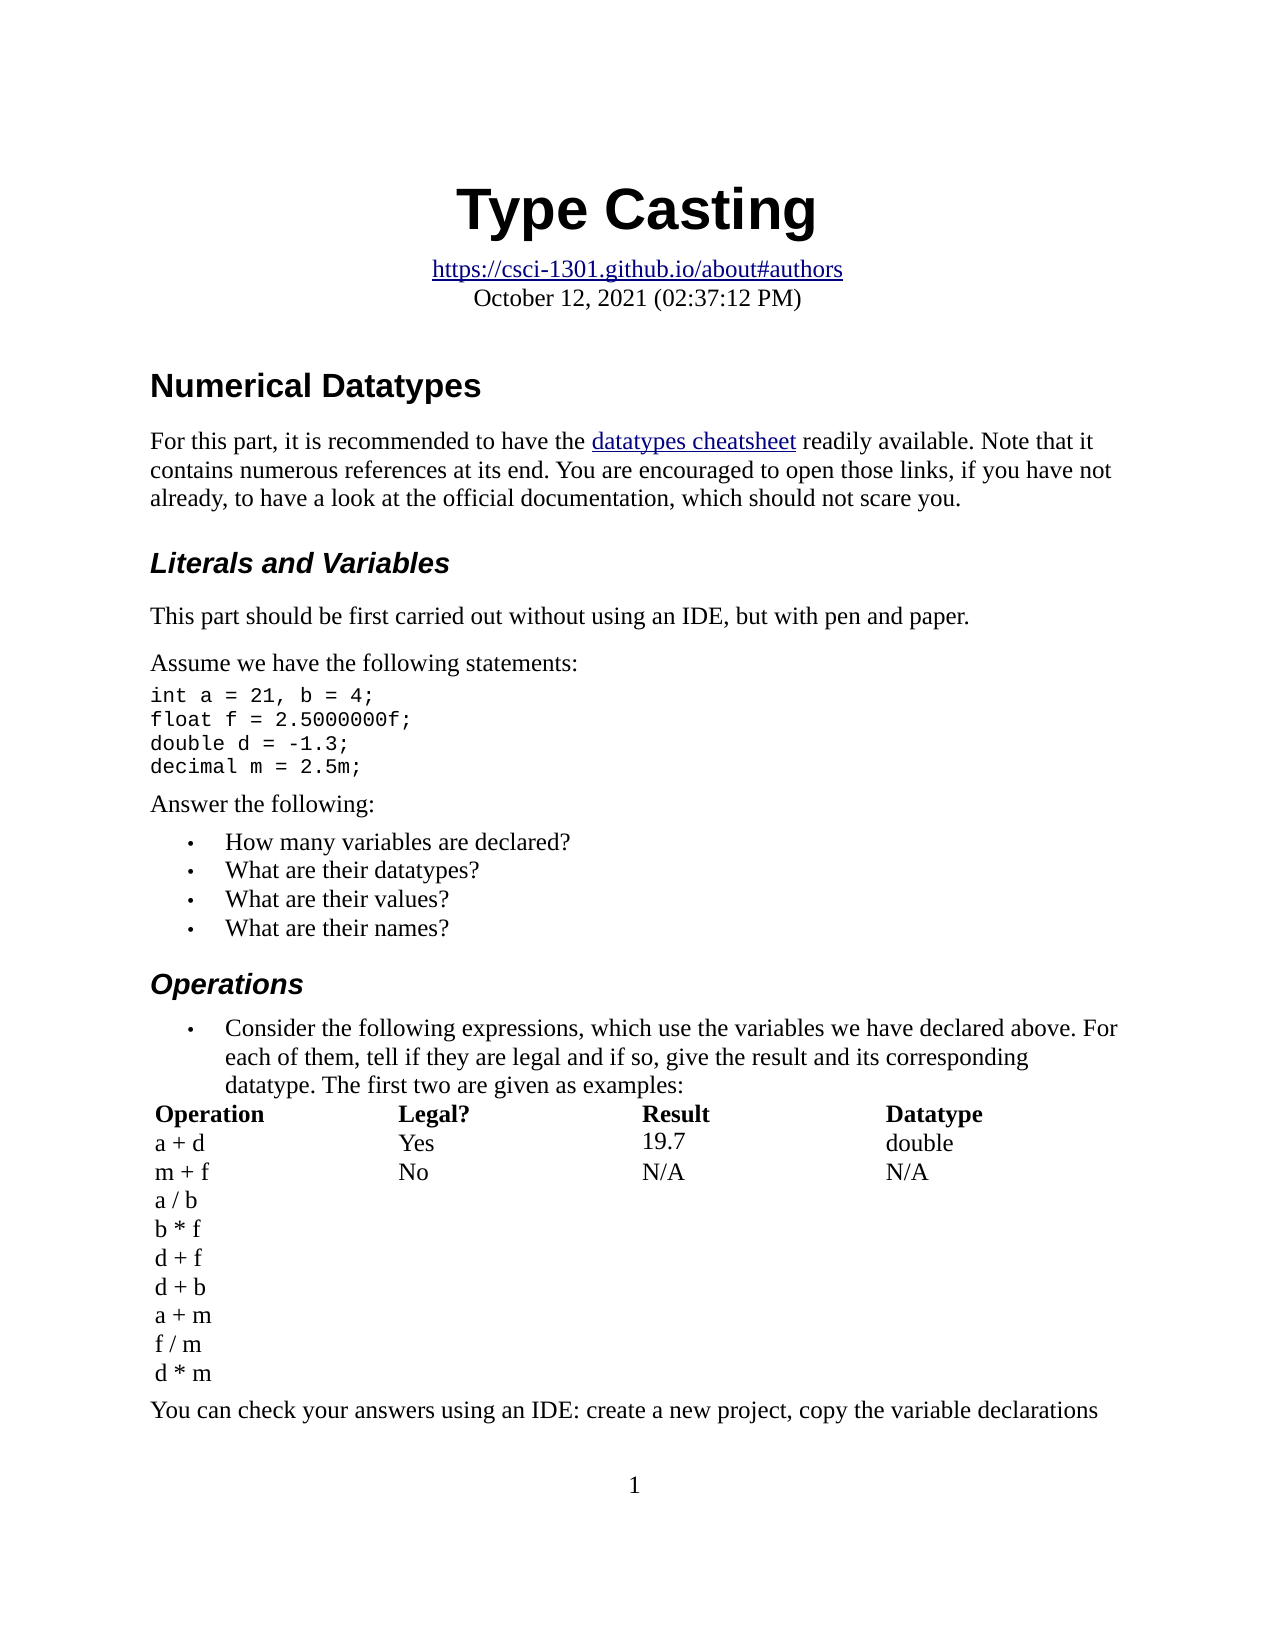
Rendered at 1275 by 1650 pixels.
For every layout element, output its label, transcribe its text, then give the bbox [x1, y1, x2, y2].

table_cell f / m [150, 1329, 394, 1358]
text int a = 21, b = 4; [150, 686, 1125, 709]
table_cell [638, 1185, 881, 1214]
table_cell b * f [150, 1214, 394, 1243]
table_header Operation [150, 1099, 394, 1128]
text Answer the following: [150, 789, 1125, 818]
list What are their values? [187, 884, 1125, 913]
table_cell [638, 1128, 881, 1157]
title Type Casting [150, 175, 1125, 242]
text decimal m = 2.5m; [150, 756, 1125, 780]
table_cell N/A [638, 1157, 881, 1185]
text You can check your answers using an IDE: create a new project, copy the variable declarations [150, 1396, 1125, 1424]
table_cell [638, 1358, 881, 1387]
table_cell [881, 1329, 1125, 1358]
list How many variables are declared? [187, 827, 1125, 856]
table_cell [881, 1300, 1125, 1329]
table_cell [881, 1243, 1125, 1272]
table_cell [394, 1214, 637, 1243]
table_cell [638, 1214, 881, 1243]
table_cell double [881, 1128, 1125, 1157]
table_header Result [638, 1099, 881, 1128]
table_cell a + m [150, 1300, 394, 1329]
table_cell [394, 1243, 637, 1272]
table_cell [638, 1300, 881, 1329]
table_cell [394, 1185, 637, 1214]
text This part should be first carried out without using an IDE, but with pen and paper. [150, 601, 1125, 630]
table_cell a + d [150, 1128, 394, 1157]
table_cell [638, 1329, 881, 1358]
list Consider the following expressions, which use the variables we have declared above. For each of them, tell if they are legal and if so, give the result and its corresponding datatype. The first two are given as examples: [187, 1013, 1125, 1099]
table_cell d + b [150, 1272, 394, 1300]
list What are their names? [187, 913, 1125, 942]
text float f = 2.5000000f; [150, 709, 1125, 733]
table_cell [881, 1214, 1125, 1243]
text For this part, it is recommended to have the datatypes cheatsheet readily available. Note that it contains numerous references at its end. You are encouraged to open those links, if you have not already, to have a look at the official documentation, which should not scare you. [150, 426, 1125, 512]
text Assume we have the following statements: [150, 648, 1125, 677]
table_cell No [394, 1157, 637, 1185]
table_cell [881, 1185, 1125, 1214]
list What are their datatypes? [187, 856, 1125, 884]
table_cell [638, 1272, 881, 1300]
table_header Datatype [881, 1099, 1125, 1128]
table_cell [394, 1300, 637, 1329]
table_cell [881, 1358, 1125, 1387]
table_cell d + f [150, 1243, 394, 1272]
table_cell [394, 1358, 637, 1387]
table_cell [881, 1272, 1125, 1300]
table_cell [638, 1243, 881, 1272]
table_header Legal? [394, 1099, 637, 1128]
table_cell m + f [150, 1157, 394, 1185]
table_cell [394, 1272, 637, 1300]
table_cell a / b [150, 1185, 394, 1214]
subtitle Operations [150, 967, 1125, 1000]
table_cell N/A [881, 1157, 1125, 1185]
text https://csci-1301.github.io/about#authors [150, 254, 1125, 283]
subtitle Literals and Variables [150, 546, 1125, 580]
table_cell [394, 1329, 637, 1358]
subtitle Numerical Datatypes [150, 366, 1125, 404]
table_cell d * m [150, 1358, 394, 1387]
text October 12, 2021 (02:37:12 PM) [150, 283, 1125, 312]
table_cell Yes [394, 1128, 637, 1157]
text double d = -1.3; [150, 733, 1125, 756]
